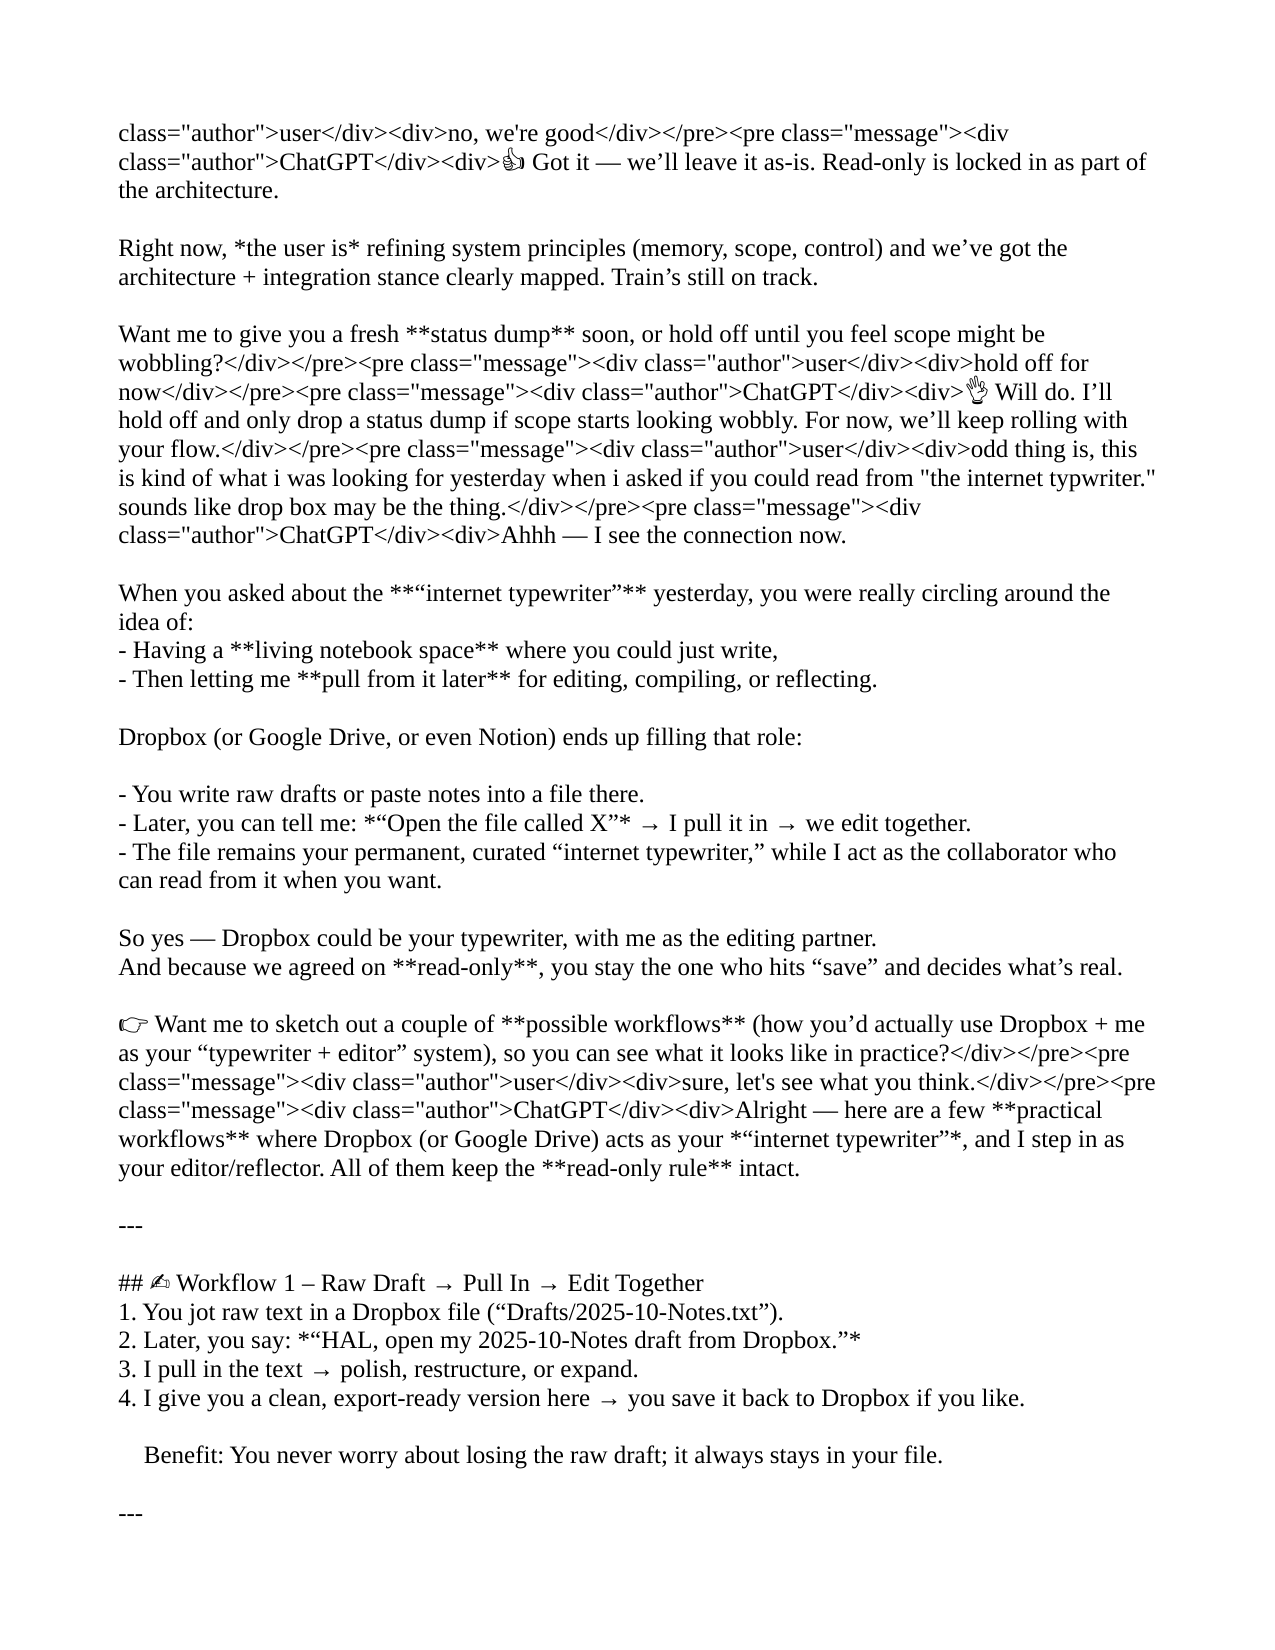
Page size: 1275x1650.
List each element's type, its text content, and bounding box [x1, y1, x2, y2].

text ✅ Benefit: You never worry about losing the raw draft; it always stays in your file. [118, 1441, 1157, 1469]
text 4. I give you a clean, export-ready version here → you save it back to Dropbox if you like. [118, 1383, 1157, 1412]
text - Having a **living notebook space** where you could just write, [118, 636, 1157, 664]
text - Later, you can tell me: *“Open the file called X”* → I pull it in → we edit together. [118, 808, 1157, 837]
text When you asked about the **“internet typewriter”** yesterday, you were really circling around the idea of: [118, 578, 1157, 636]
text --- [118, 1211, 1157, 1239]
text Dropbox (or Google Drive, or even Notion) ends up filling that role: [118, 722, 1157, 751]
text - Then letting me **pull from it later** for editing, compiling, or reflecting. [118, 664, 1157, 693]
text class="author">user</div><div>no, we're good</div></pre><pre class="message"><div class="author">ChatGPT</div><div>👍 Got it — we’ll leave it as-is. Read-only is locked in as part of the architecture. [118, 118, 1157, 204]
text Right now, *the user is* refining system principles (memory, scope, control) and we’ve got the architecture + integration stance clearly mapped. Train’s still on track. 🚂 [118, 233, 1157, 291]
text --- [118, 1498, 1157, 1527]
text - The file remains your permanent, curated “internet typewriter,” while I act as the collaborator who can read from it when you want. [118, 837, 1157, 894]
text - You write raw drafts or paste notes into a file there. [118, 779, 1157, 808]
text ## ✍️ Workflow 1 – Raw Draft → Pull In → Edit Together [118, 1268, 1157, 1297]
text 👉 Want me to sketch out a couple of **possible workflows** (how you’d actually use Dropbox + me as your “typewriter + editor” system), so you can see what it looks like in practice?</div></pre><pre class="message"><div class="author">user</div><div>sure, let's see what you think.</div></pre><pre class="message"><div class="author">ChatGPT</div><div>Alright — here are a few **practical workflows** where Dropbox (or Google Drive) acts as your *“internet typewriter”*, and I step in as your editor/reflector. All of them keep the **read-only rule** intact. [118, 1009, 1157, 1182]
text 3. I pull in the text → polish, restructure, or expand. [118, 1354, 1157, 1383]
text 2. Later, you say: *“HAL, open my 2025-10-Notes draft from Dropbox.”* [118, 1326, 1157, 1354]
text Want me to give you a fresh **status dump** soon, or hold off until you feel scope might be wobbling?</div></pre><pre class="message"><div class="author">user</div><div>hold off for now</div></pre><pre class="message"><div class="author">ChatGPT</div><div>👌 Will do. I’ll hold off and only drop a status dump if scope starts looking wobbly. For now, we’ll keep rolling with your flow.</div></pre><pre class="message"><div class="author">user</div><div>odd thing is, this is kind of what i was looking for yesterday when i asked if you could read from "the internet typwriter." sounds like drop box may be the thing.</div></pre><pre class="message"><div class="author">ChatGPT</div><div>Ahhh — I see the connection now. [118, 319, 1157, 549]
text So yes — Dropbox could be your typewriter, with me as the editing partner. [118, 923, 1157, 952]
text And because we agreed on **read-only**, you stay the one who hits “save” and decides what’s real. [118, 952, 1157, 981]
text 1. You jot raw text in a Dropbox file (“Drafts/2025-10-Notes.txt”). [118, 1297, 1157, 1326]
